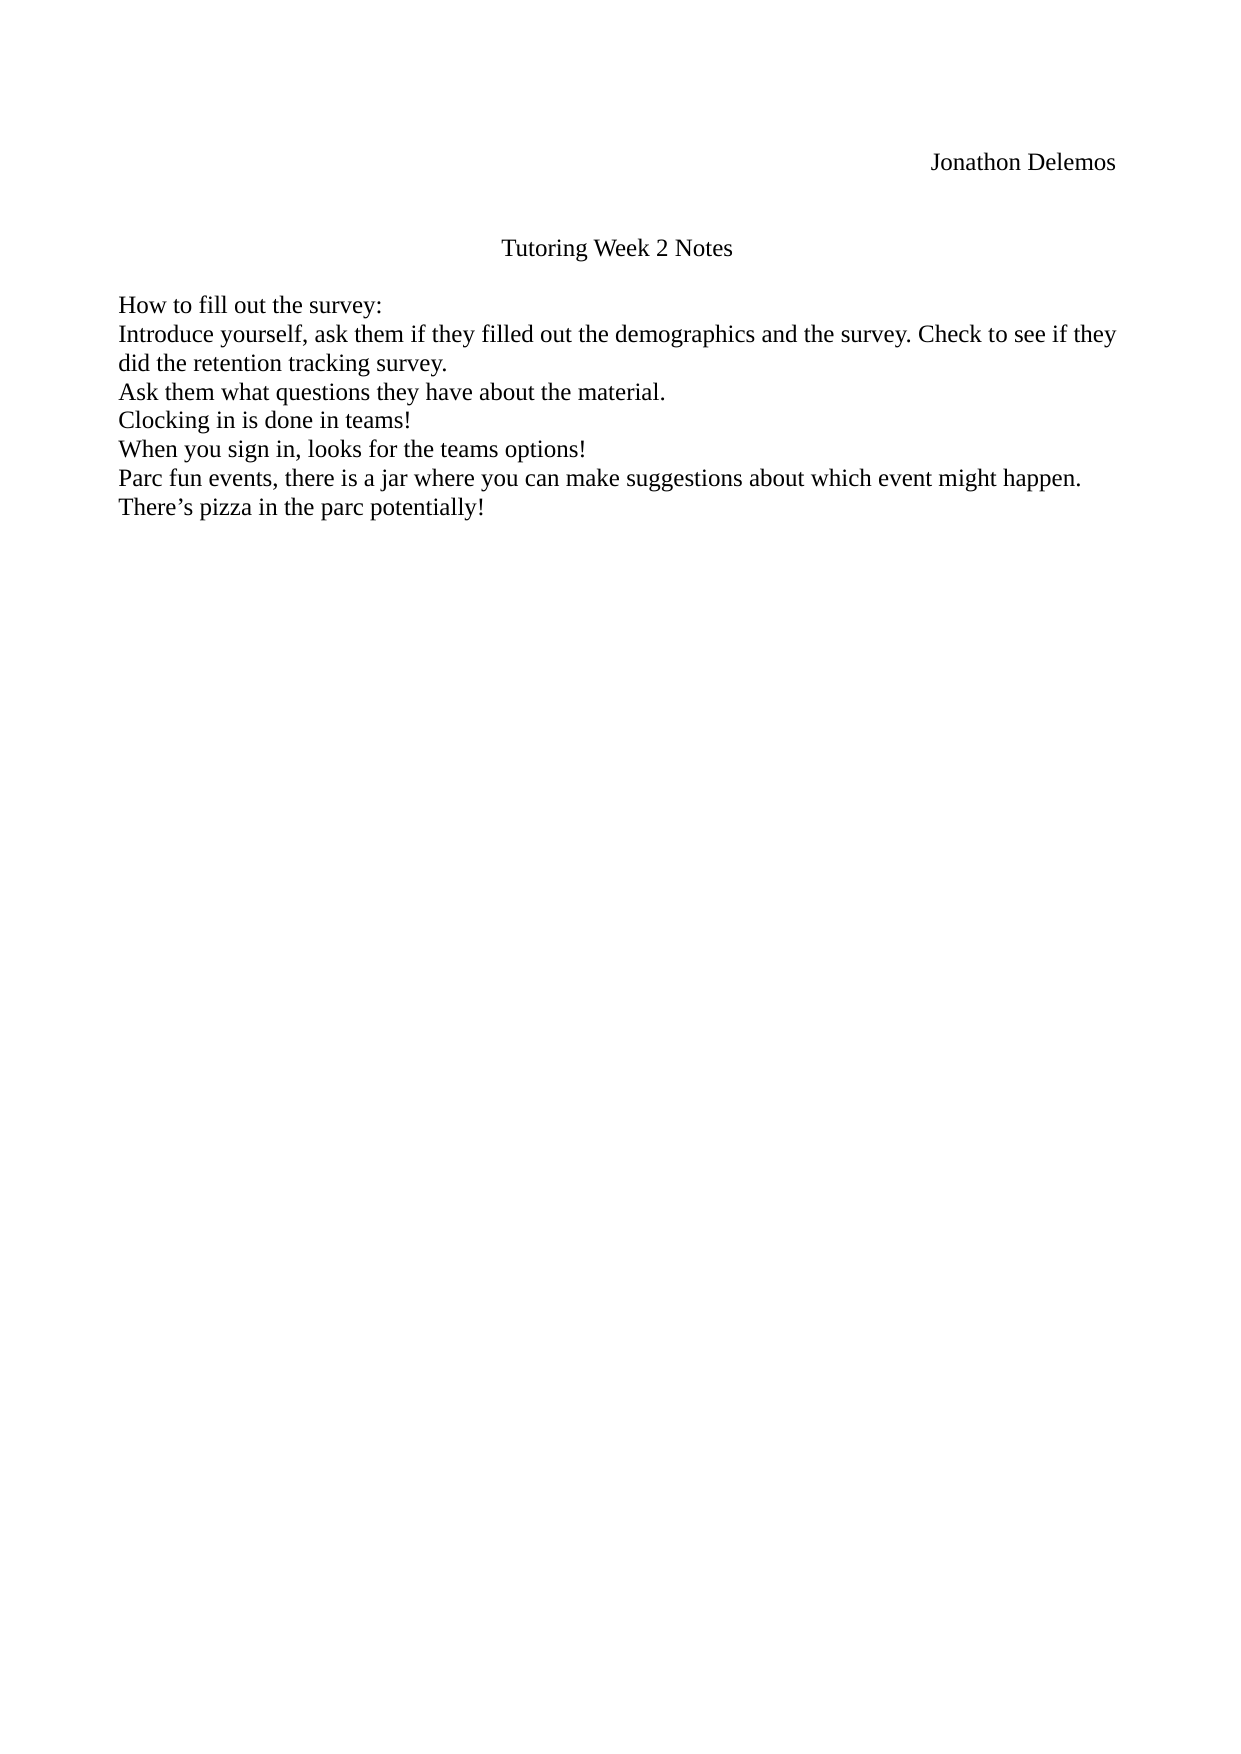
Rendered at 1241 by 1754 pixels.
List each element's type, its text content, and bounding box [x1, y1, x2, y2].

text When you sign in, looks for the teams options! [118, 434, 1122, 463]
text Jonathon Delemos [118, 118, 1122, 176]
text Introduce yourself, ask them if they filled out the demographics and the survey. Check to see if they did the retention tracking survey. [118, 319, 1122, 377]
text How to fill out the survey: [118, 291, 1122, 319]
text Parc fun events, there is a jar where you can make suggestions about which event might happen. There’s pizza in the parc potentially! [118, 463, 1122, 521]
text Ask them what questions they have about the material. [118, 377, 1122, 406]
text Clocking in is done in teams! [118, 406, 1122, 434]
text Tutoring Week 2 Notes [118, 233, 1122, 262]
